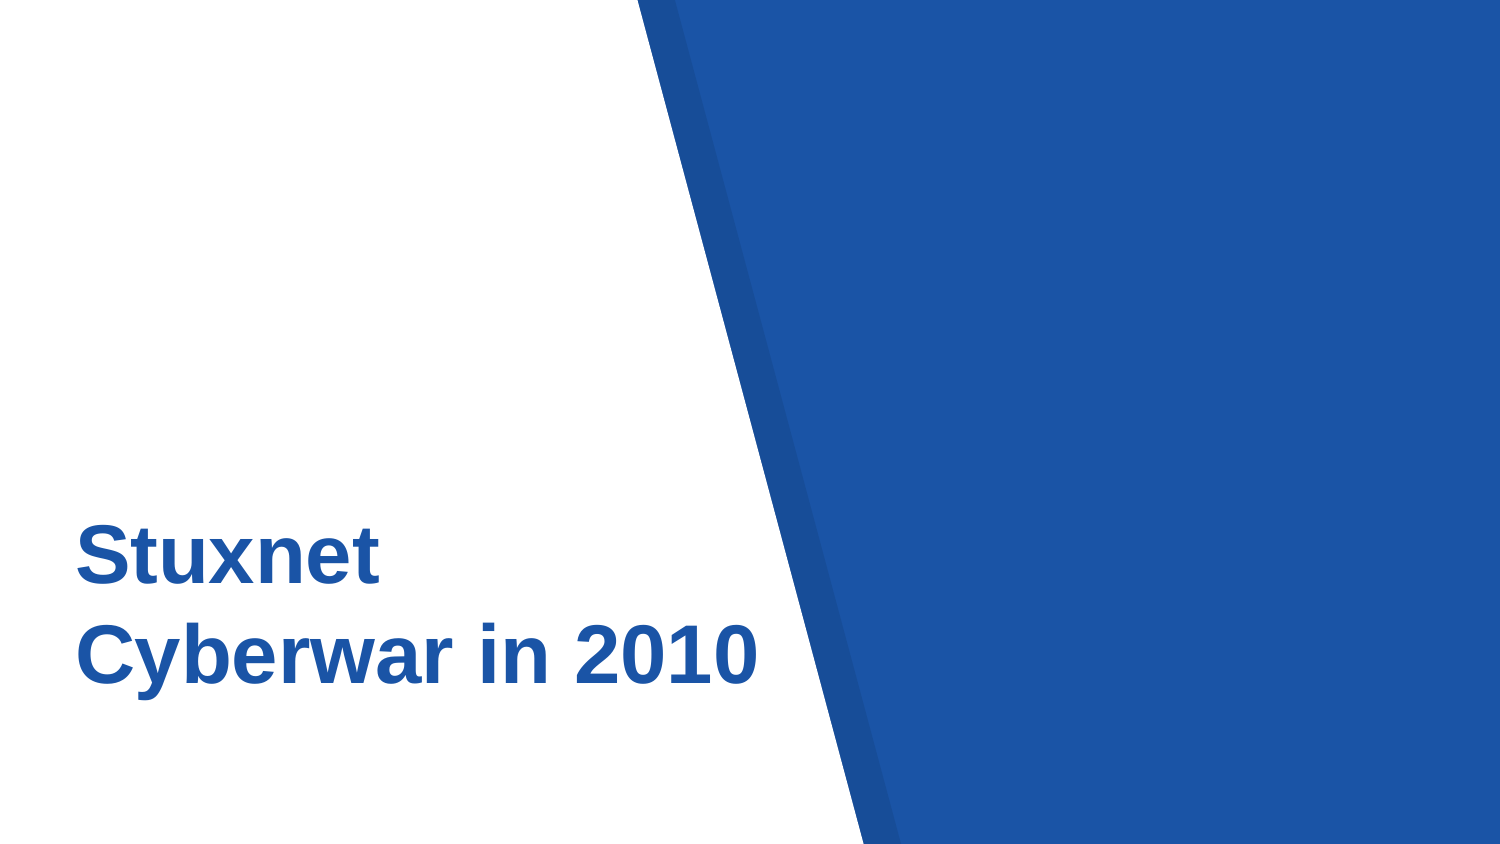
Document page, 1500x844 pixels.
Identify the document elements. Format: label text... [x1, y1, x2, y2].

title Stuxnet Cyberwar in 2010 [60, 520, 818, 715]
